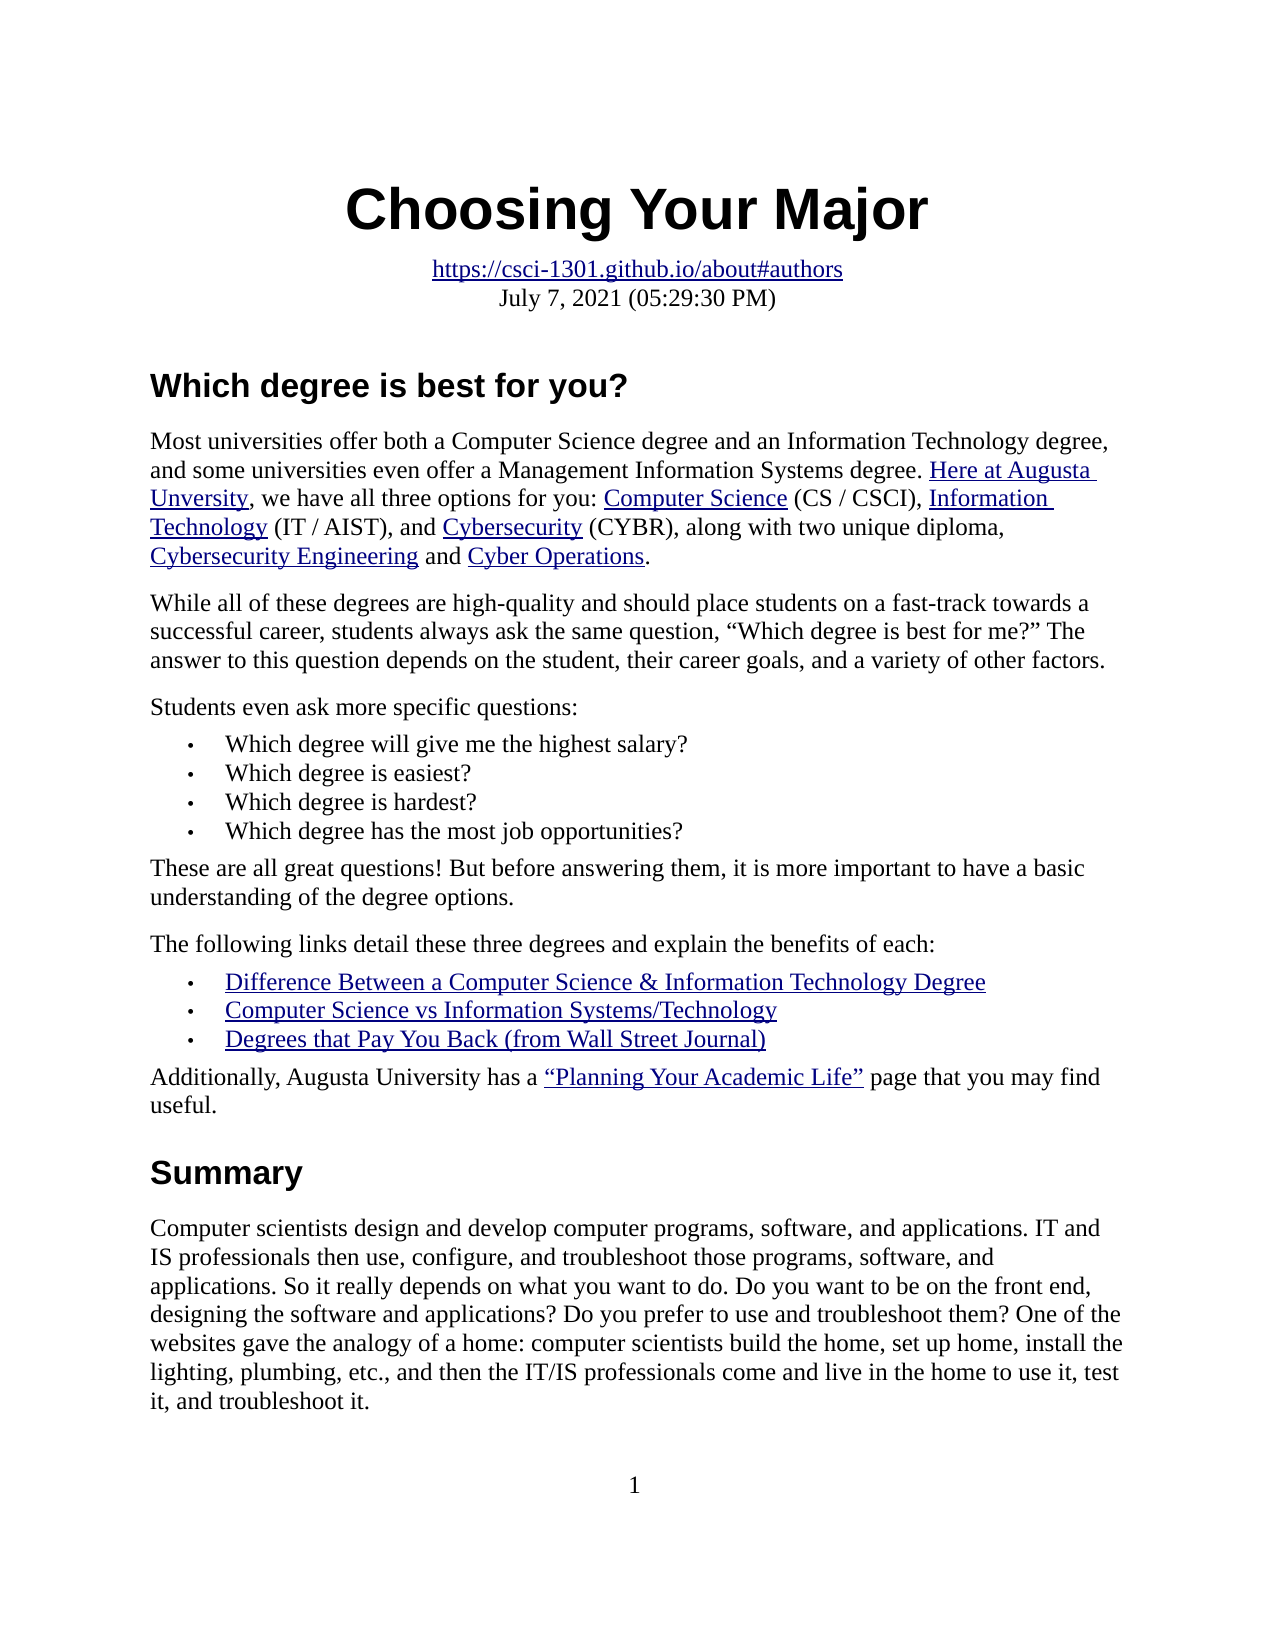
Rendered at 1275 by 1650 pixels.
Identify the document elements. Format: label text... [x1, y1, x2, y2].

text The following links detail these three degrees and explain the benefits of each: [150, 929, 1125, 958]
list Which degree has the most job opportunities? [187, 816, 1125, 844]
list Which degree will give me the highest salary? [187, 729, 1125, 758]
title Choosing Your Major [150, 175, 1125, 242]
text July 7, 2021 (05:29:30 PM) [150, 283, 1125, 312]
text Students even ask more specific questions: [150, 692, 1125, 721]
text https://csci-1301.github.io/about#authors [150, 254, 1125, 283]
text Additionally, Augusta University has a “Planning Your Academic Life” page that you may find useful. [150, 1062, 1125, 1119]
text Computer scientists design and develop computer programs, software, and applications. IT and IS professionals then use, configure, and troubleshoot those programs, software, and applications. So it really depends on what you want to do. Do you want to be on the front end, designing the software and applications? Do you prefer to use and troubleshoot them? One of the websites gave the analogy of a home: computer scientists build the home, set up home, install the lighting, plumbing, etc., and then the IT/IS professionals come and live in the home to use it, test it, and troubleshoot it. [150, 1213, 1125, 1414]
list Computer Science vs Information Systems/Technology [187, 995, 1125, 1024]
text These are all great questions! But before answering them, it is more important to have a basic understanding of the degree options. [150, 853, 1125, 911]
text Most universities offer both a Computer Science degree and an Information Technology degree, and some universities even offer a Management Information Systems degree. Here at Augusta Unversity, we have all three options for you: Computer Science (CS / CSCI), Information Technology (IT / AIST), and Cybersecurity (CYBR), along with two unique diploma, Cybersecurity Engineering and Cyber Operations. [150, 426, 1125, 570]
subtitle Summary [150, 1153, 1125, 1192]
list Which degree is easiest? [187, 758, 1125, 787]
text While all of these degrees are high-quality and should place students on a fast-track towards a successful career, students always ask the same question, “Which degree is best for me?” The answer to this question depends on the student, their career goals, and a variety of other factors. [150, 588, 1125, 674]
subtitle Which degree is best for you? [150, 366, 1125, 404]
list Which degree is hardest? [187, 787, 1125, 816]
list Difference Between a Computer Science & Information Technology Degree [187, 967, 1125, 995]
list Degrees that Pay You Back (from Wall Street Journal) [187, 1024, 1125, 1053]
